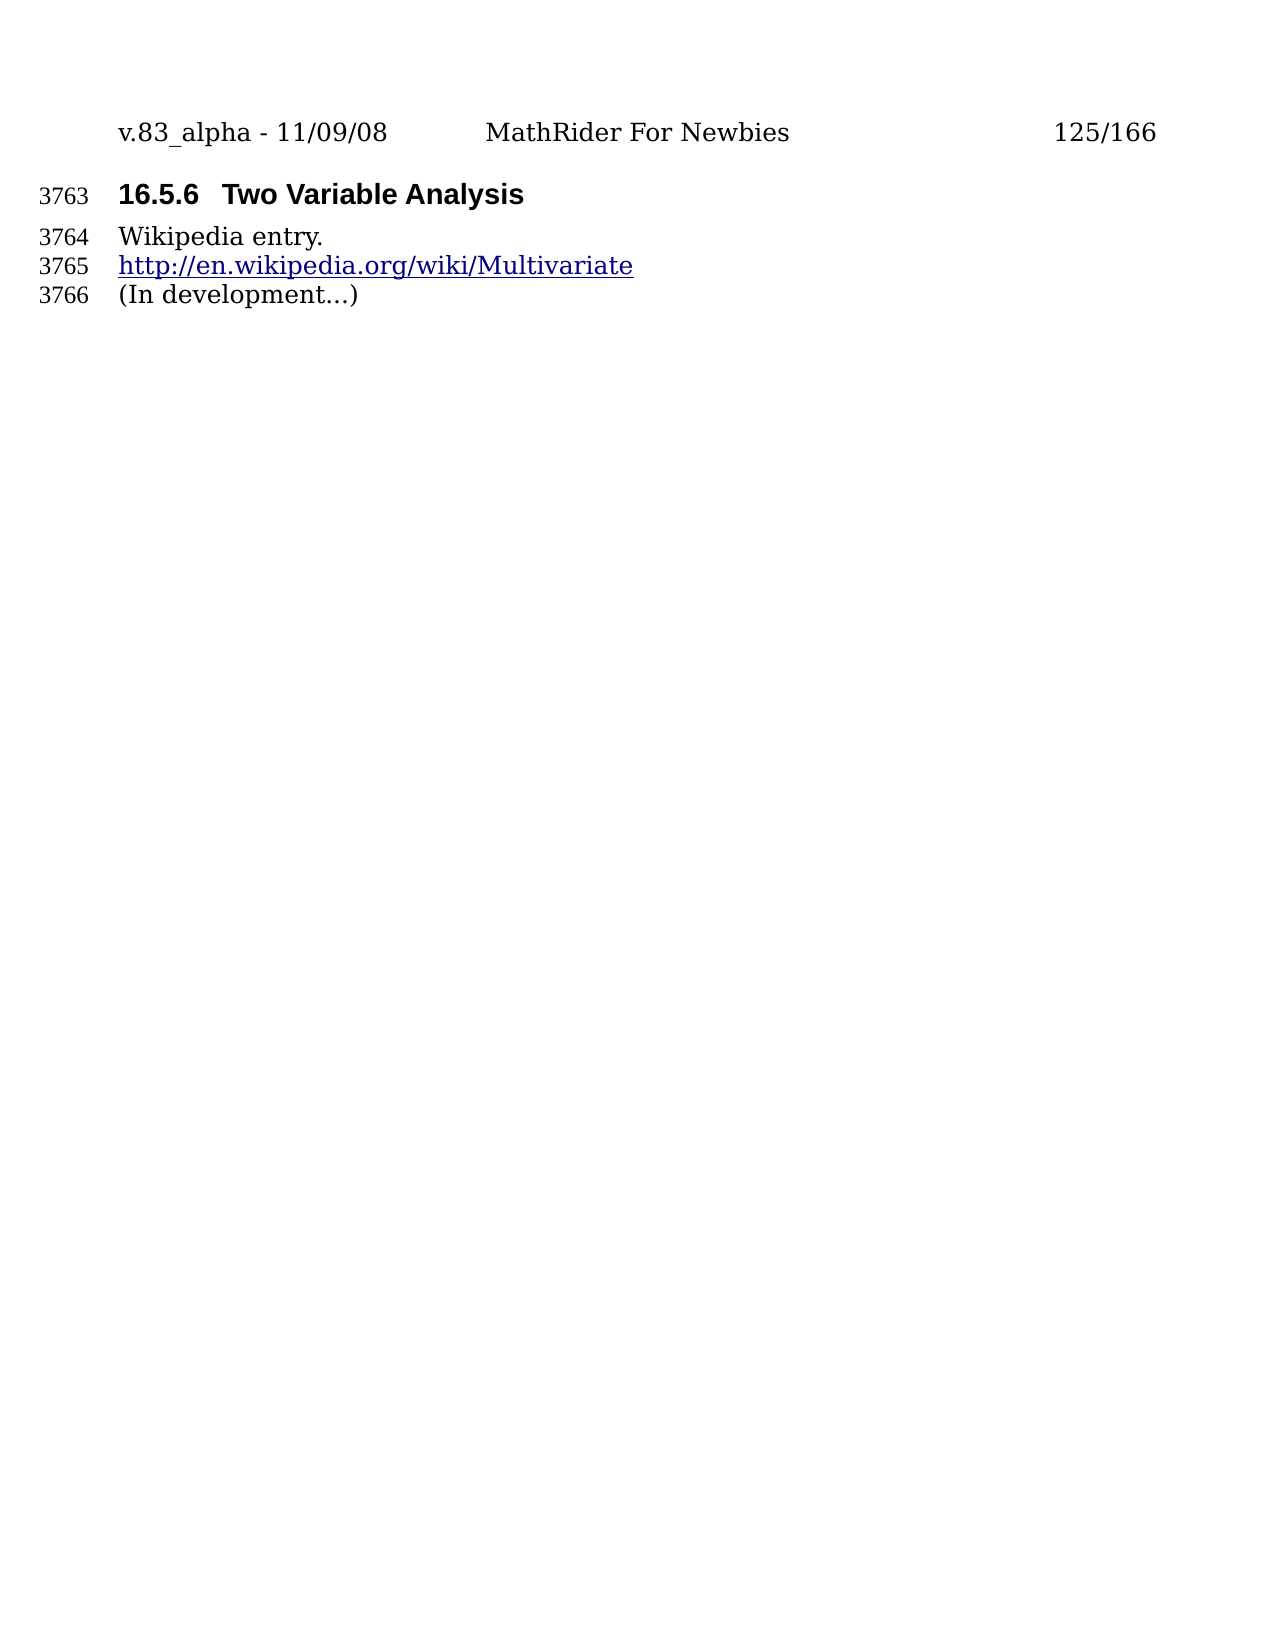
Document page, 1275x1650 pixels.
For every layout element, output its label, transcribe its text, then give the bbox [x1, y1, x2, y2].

text Wikipedia entry. [118, 222, 1157, 251]
subtitle Two Variable Analysis [118, 177, 1157, 210]
text (In development...) [118, 281, 1157, 310]
text http://en.wikipedia.org/wiki/Multivariate [118, 251, 1157, 281]
